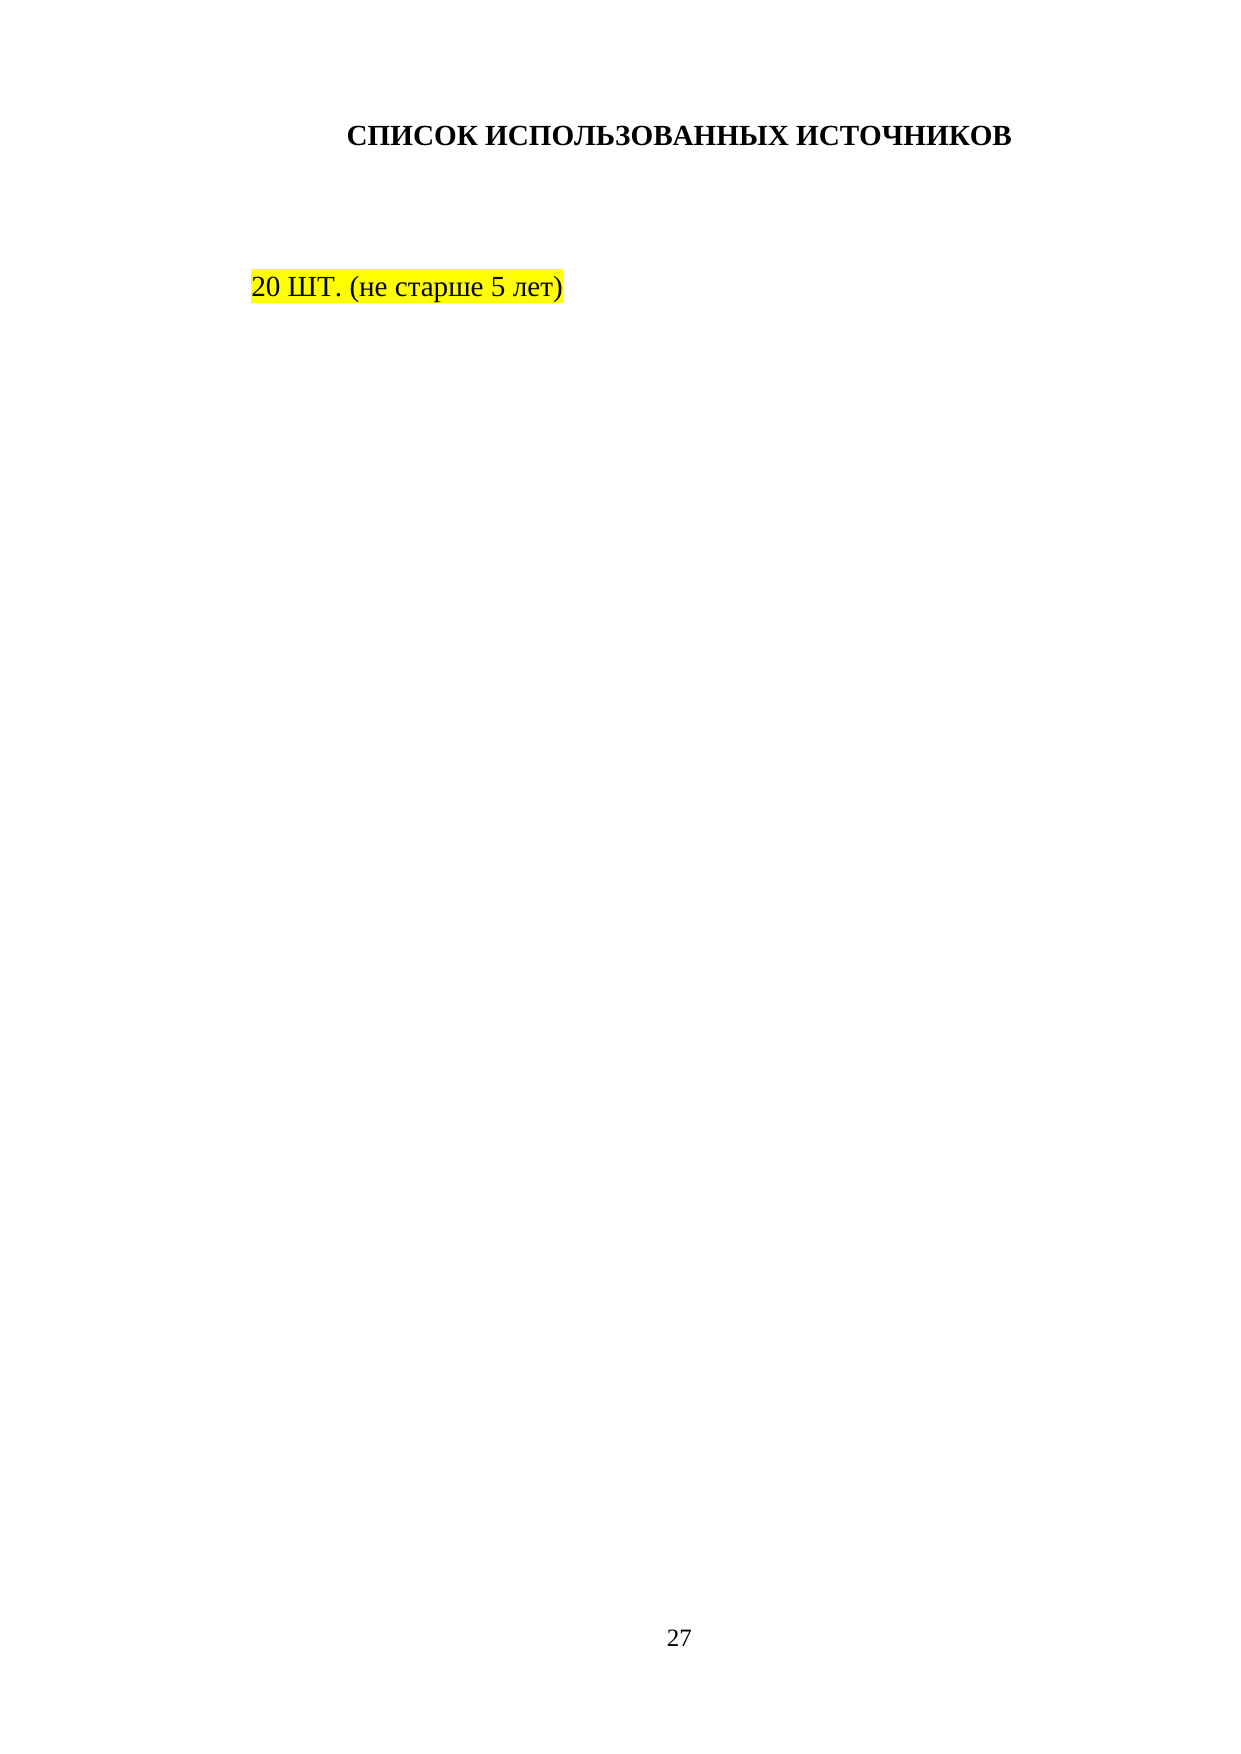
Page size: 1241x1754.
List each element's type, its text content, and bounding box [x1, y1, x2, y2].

list 20 ШТ. (не старше 5 лет) [251, 269, 1181, 303]
subtitle СПИСОК ИСПОЛЬЗОВАННЫХ ИСТОЧНИКОВ [177, 118, 1181, 152]
